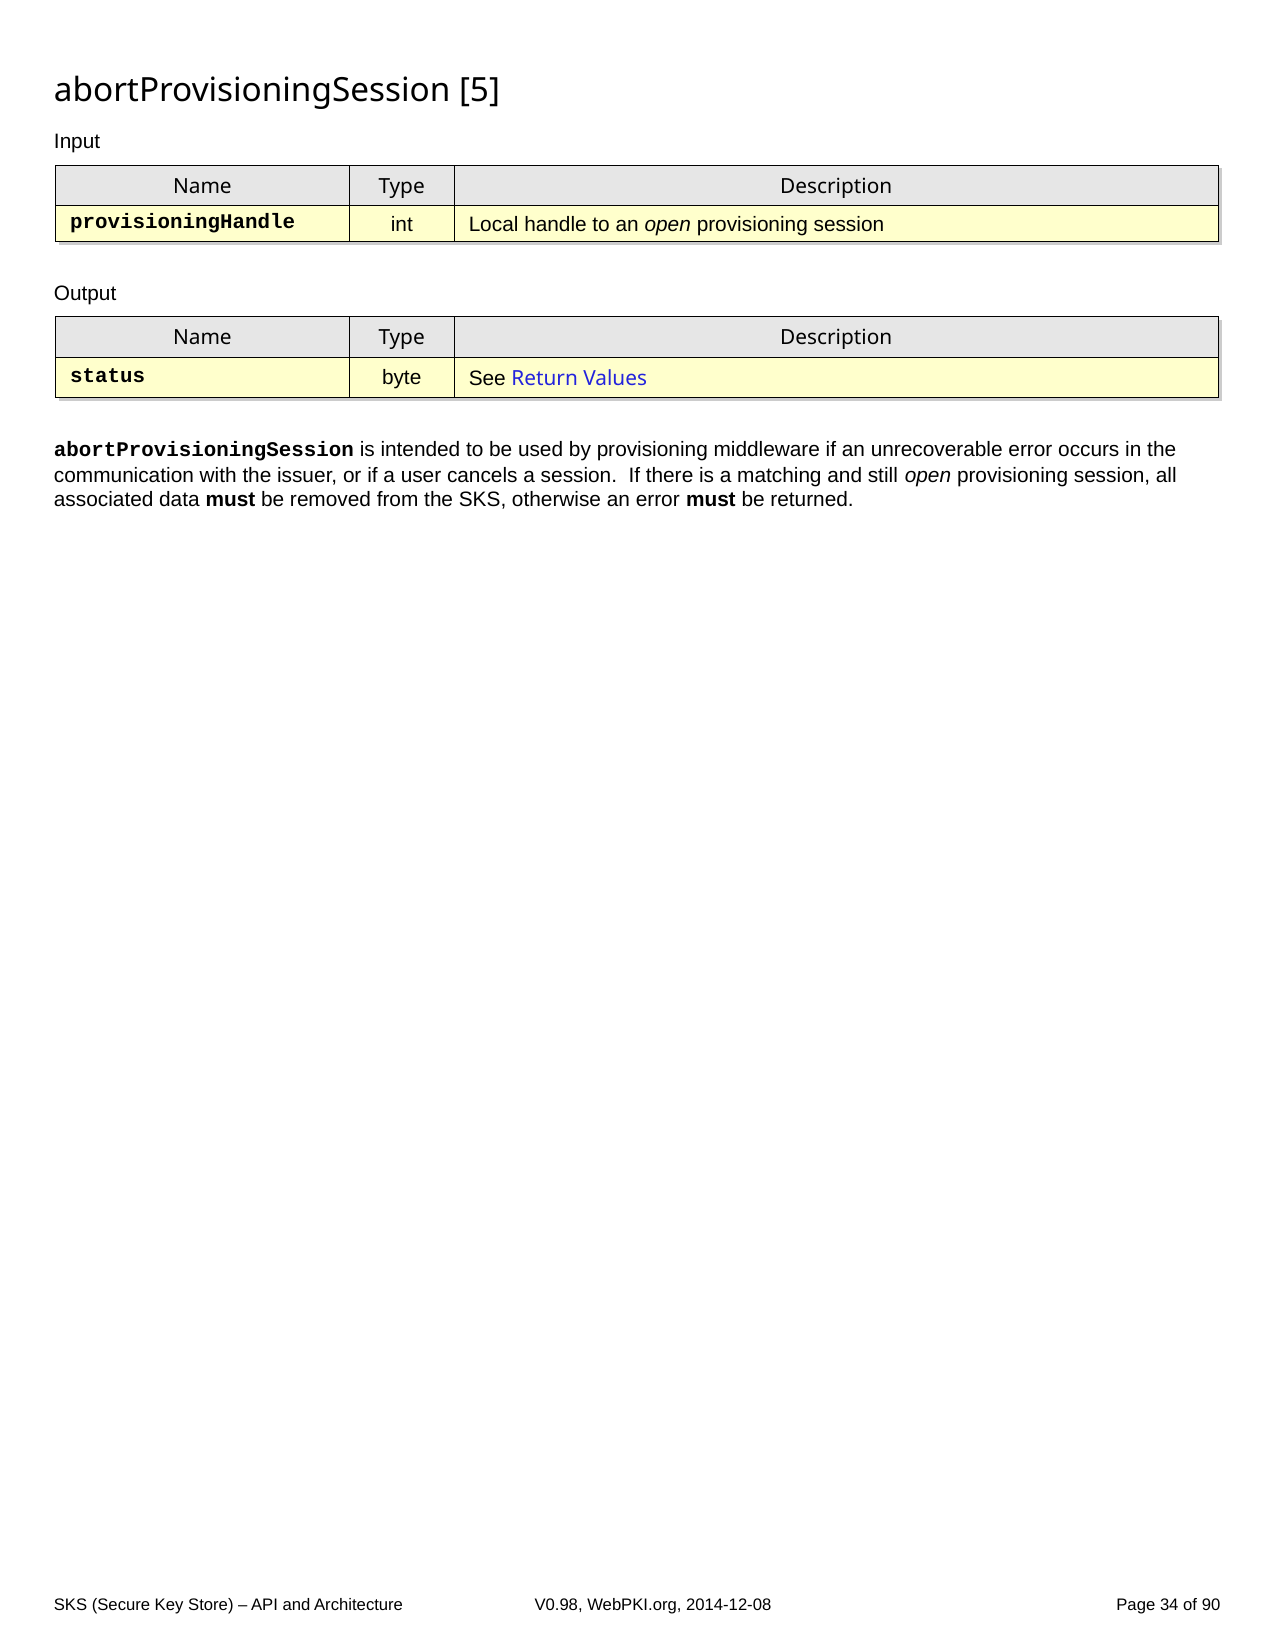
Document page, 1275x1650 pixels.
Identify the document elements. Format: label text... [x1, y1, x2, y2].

text Input [54, 129, 1221, 153]
text Output [54, 281, 1221, 304]
text abortProvisioningSession is intended to be used by provisioning middleware if an unrecoverable error occurs in the communication with the issuer, or if a user cancels a session. If there is a matching and still open provisioning session, all associated data must be removed from the SKS, otherwise an error must be returned. [54, 437, 1221, 510]
table_header Description [455, 166, 1218, 205]
table_header Description [455, 317, 1218, 357]
table_cell Local handle to an open provisioning session [455, 206, 1218, 241]
table_header Name [56, 317, 349, 357]
table_header Type [350, 166, 454, 205]
subtitle abortProvisioningSession [5] [54, 66, 1221, 111]
table_cell See Return Values [455, 358, 1218, 397]
table_cell int [350, 206, 454, 241]
table_header Name [56, 166, 349, 205]
table_cell status [56, 358, 349, 397]
table_cell provisioningHandle [56, 206, 349, 241]
table_cell byte [350, 358, 454, 397]
table_header Type [350, 317, 454, 357]
